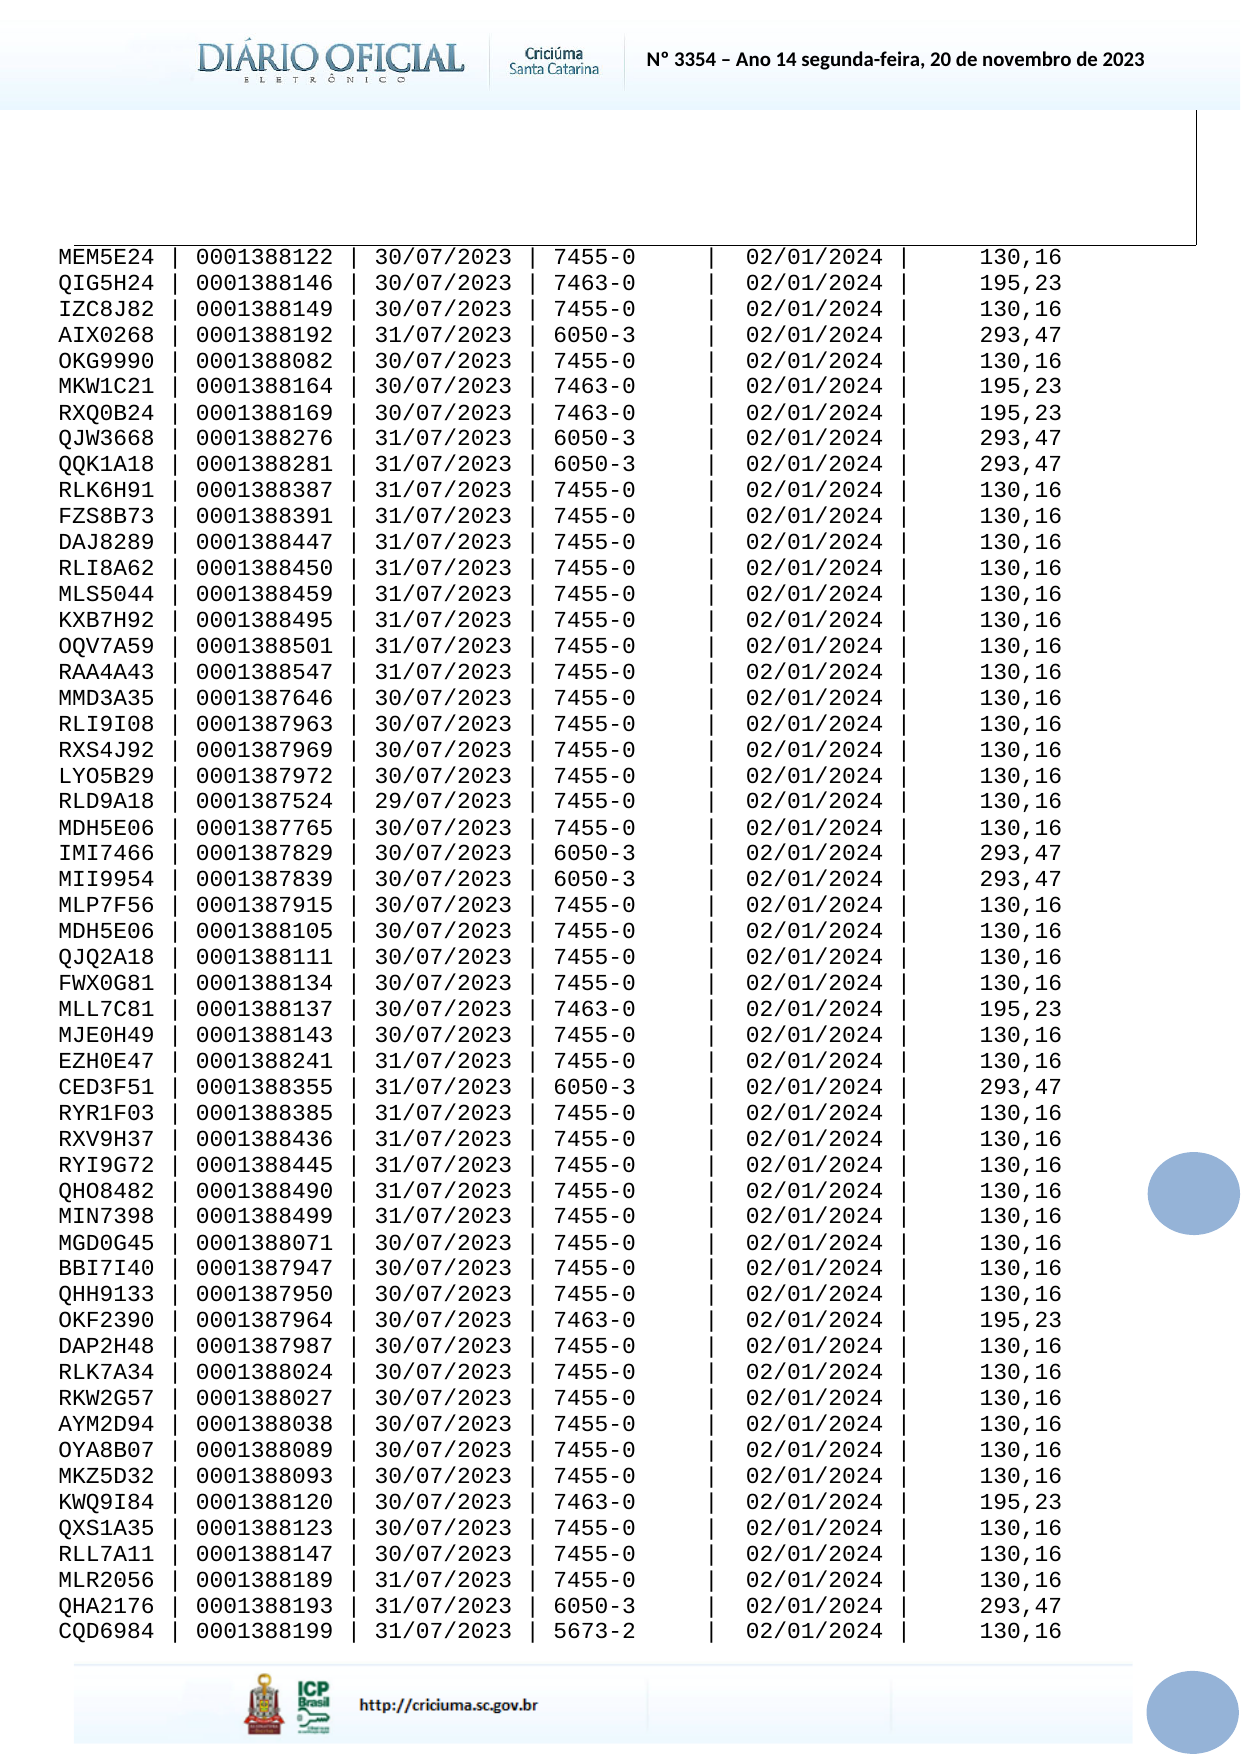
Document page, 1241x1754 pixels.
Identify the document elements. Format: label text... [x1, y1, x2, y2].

text RXV9H37 | 0001388436 | 31/07/2023 | 7455-0 | 02/01/2024 | 130,16 [44, 1127, 1196, 1153]
text QHH9133 | 0001387950 | 30/07/2023 | 7455-0 | 02/01/2024 | 130,16 [44, 1283, 1196, 1309]
text OKG9990 | 0001388082 | 30/07/2023 | 7455-0 | 02/01/2024 | 130,16 [44, 349, 1196, 375]
text CED3F51 | 0001388355 | 31/07/2023 | 6050-3 | 02/01/2024 | 293,47 [44, 1075, 1196, 1101]
text MLS5044 | 0001388459 | 31/07/2023 | 7455-0 | 02/01/2024 | 130,16 [44, 582, 1196, 608]
text RLI8A62 | 0001388450 | 31/07/2023 | 7455-0 | 02/01/2024 | 130,16 [44, 556, 1196, 582]
text OYA8B07 | 0001388089 | 30/07/2023 | 7455-0 | 02/01/2024 | 130,16 [44, 1438, 1196, 1464]
text MIN7398 | 0001388499 | 31/07/2023 | 7455-0 | 02/01/2024 | 130,16 [44, 1205, 1171, 1231]
text QHA2176 | 0001388193 | 31/07/2023 | 6050-3 | 02/01/2024 | 293,47 [44, 1594, 1196, 1620]
text CQD6984 | 0001388199 | 31/07/2023 | 5673-2 | 02/01/2024 | 130,16 [44, 1620, 1196, 1646]
text QIG5H24 | 0001388146 | 30/07/2023 | 7463-0 | 02/01/2024 | 195,23 [44, 271, 1196, 297]
text QQK1A18 | 0001388281 | 31/07/2023 | 6050-3 | 02/01/2024 | 293,47 [44, 453, 1196, 479]
text RYR1F03 | 0001388385 | 31/07/2023 | 7455-0 | 02/01/2024 | 130,16 [44, 1101, 1196, 1127]
text RLL7A11 | 0001388147 | 30/07/2023 | 7455-0 | 02/01/2024 | 130,16 [44, 1542, 1196, 1568]
text RLI9I08 | 0001387963 | 30/07/2023 | 7455-0 | 02/01/2024 | 130,16 [44, 712, 1196, 738]
text RLK7A34 | 0001388024 | 30/07/2023 | 7455-0 | 02/01/2024 | 130,16 [44, 1361, 1196, 1386]
text BBI7I40 | 0001387947 | 30/07/2023 | 7455-0 | 02/01/2024 | 130,16 [44, 1257, 1196, 1283]
text MMD3A35 | 0001387646 | 30/07/2023 | 7455-0 | 02/01/2024 | 130,16 [44, 686, 1196, 712]
text DAP2H48 | 0001387987 | 30/07/2023 | 7455-0 | 02/01/2024 | 130,16 [44, 1334, 1196, 1361]
text MLP7F56 | 0001387915 | 30/07/2023 | 7455-0 | 02/01/2024 | 130,16 [44, 894, 1196, 919]
text AIX0268 | 0001388192 | 31/07/2023 | 6050-3 | 02/01/2024 | 293,47 [44, 323, 1196, 349]
text MKZ5D32 | 0001388093 | 30/07/2023 | 7455-0 | 02/01/2024 | 130,16 [44, 1464, 1196, 1490]
text MEM5E24 | 0001388122 | 30/07/2023 | 7455-0 | 02/01/2024 | 130,16 [44, 245, 1196, 271]
text RYI9G72 | 0001388445 | 31/07/2023 | 7455-0 | 02/01/2024 | 130,16 [44, 1153, 1180, 1179]
text KWQ9I84 | 0001388120 | 30/07/2023 | 7463-0 | 02/01/2024 | 195,23 [44, 1490, 1196, 1516]
text IZC8J82 | 0001388149 | 30/07/2023 | 7455-0 | 02/01/2024 | 130,16 [44, 297, 1196, 323]
text MDH5E06 | 0001387765 | 30/07/2023 | 7455-0 | 02/01/2024 | 130,16 [44, 816, 1196, 842]
text IMI7466 | 0001387829 | 30/07/2023 | 6050-3 | 02/01/2024 | 293,47 [44, 842, 1196, 868]
text QHO8482 | 0001388490 | 31/07/2023 | 7455-0 | 02/01/2024 | 130,16 [44, 1179, 1150, 1205]
text RLD9A18 | 0001387524 | 29/07/2023 | 7455-0 | 02/01/2024 | 130,16 [44, 790, 1196, 816]
text MDH5E06 | 0001388105 | 30/07/2023 | 7455-0 | 02/01/2024 | 130,16 [44, 919, 1196, 946]
text OKF2390 | 0001387964 | 30/07/2023 | 7463-0 | 02/01/2024 | 195,23 [44, 1309, 1196, 1334]
text RXS4J92 | 0001387969 | 30/07/2023 | 7455-0 | 02/01/2024 | 130,16 [44, 738, 1196, 764]
text MLR2056 | 0001388189 | 31/07/2023 | 7455-0 | 02/01/2024 | 130,16 [44, 1568, 1196, 1594]
text RAA4A43 | 0001388547 | 31/07/2023 | 7455-0 | 02/01/2024 | 130,16 [44, 660, 1196, 686]
text DAJ8289 | 0001388447 | 31/07/2023 | 7455-0 | 02/01/2024 | 130,16 [44, 531, 1196, 556]
text RLK6H91 | 0001388387 | 31/07/2023 | 7455-0 | 02/01/2024 | 130,16 [44, 479, 1196, 504]
text QJQ2A18 | 0001388111 | 30/07/2023 | 7455-0 | 02/01/2024 | 130,16 [44, 946, 1196, 971]
text MJE0H49 | 0001388143 | 30/07/2023 | 7455-0 | 02/01/2024 | 130,16 [44, 1023, 1196, 1049]
text MKW1C21 | 0001388164 | 30/07/2023 | 7463-0 | 02/01/2024 | 195,23 [44, 375, 1196, 401]
text MLL7C81 | 0001388137 | 30/07/2023 | 7463-0 | 02/01/2024 | 195,23 [44, 997, 1196, 1023]
text AYM2D94 | 0001388038 | 30/07/2023 | 7455-0 | 02/01/2024 | 130,16 [44, 1412, 1196, 1438]
text MGD0G45 | 0001388071 | 30/07/2023 | 7455-0 | 02/01/2024 | 130,16 [44, 1231, 1196, 1257]
text FZS8B73 | 0001388391 | 31/07/2023 | 7455-0 | 02/01/2024 | 130,16 [44, 504, 1196, 531]
text KXB7H92 | 0001388495 | 31/07/2023 | 7455-0 | 02/01/2024 | 130,16 [44, 608, 1196, 634]
text QJW3668 | 0001388276 | 31/07/2023 | 6050-3 | 02/01/2024 | 293,47 [44, 427, 1196, 453]
text QXS1A35 | 0001388123 | 30/07/2023 | 7455-0 | 02/01/2024 | 130,16 [44, 1516, 1196, 1542]
text LYO5B29 | 0001387972 | 30/07/2023 | 7455-0 | 02/01/2024 | 130,16 [44, 764, 1196, 790]
text RXQ0B24 | 0001388169 | 30/07/2023 | 7463-0 | 02/01/2024 | 195,23 [44, 401, 1196, 427]
text MII9954 | 0001387839 | 30/07/2023 | 6050-3 | 02/01/2024 | 293,47 [44, 868, 1196, 894]
text EZH0E47 | 0001388241 | 31/07/2023 | 7455-0 | 02/01/2024 | 130,16 [44, 1049, 1196, 1075]
text RKW2G57 | 0001388027 | 30/07/2023 | 7455-0 | 02/01/2024 | 130,16 [44, 1386, 1196, 1412]
text FWX0G81 | 0001388134 | 30/07/2023 | 7455-0 | 02/01/2024 | 130,16 [44, 971, 1196, 997]
text OQV7A59 | 0001388501 | 31/07/2023 | 7455-0 | 02/01/2024 | 130,16 [44, 634, 1196, 660]
